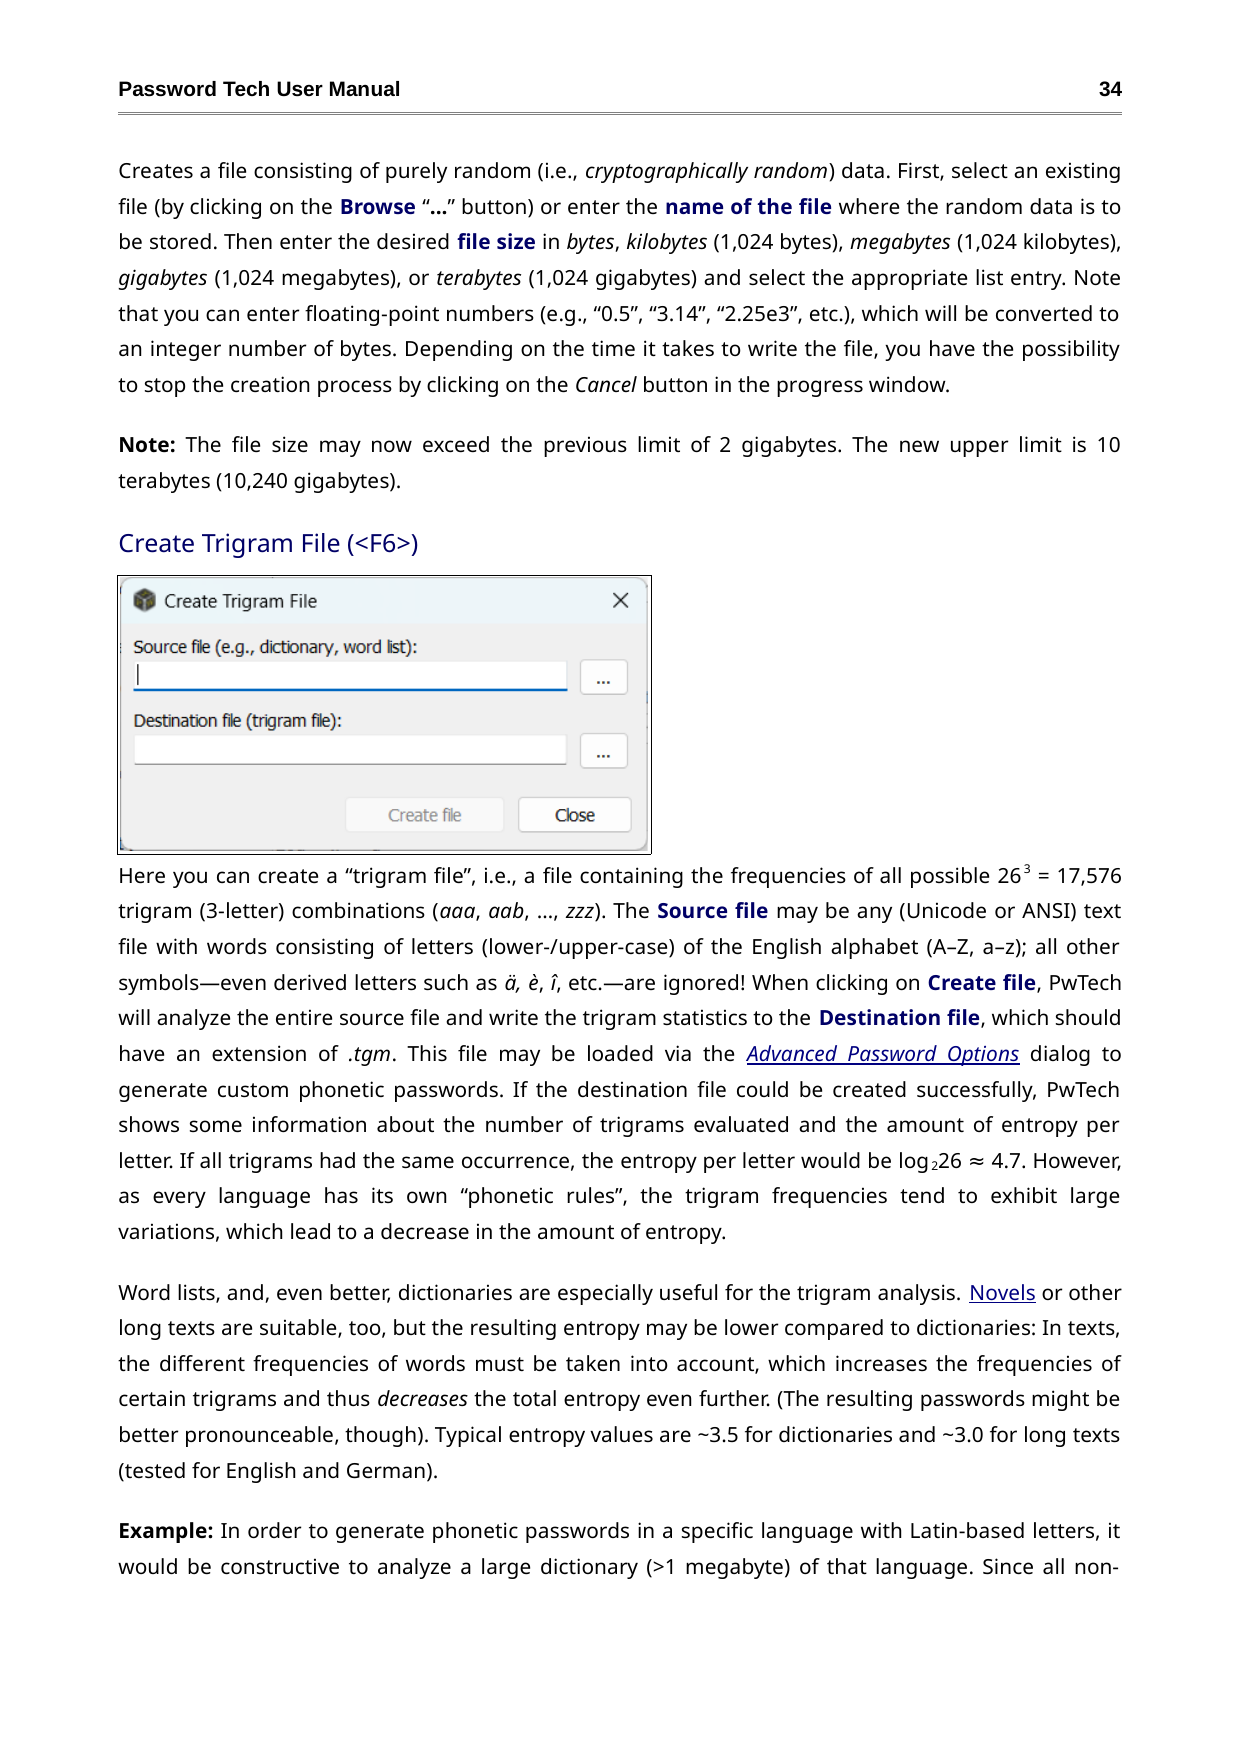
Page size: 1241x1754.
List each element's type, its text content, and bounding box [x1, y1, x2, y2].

text Example: In order to generate phonetic passwords in a specific language with Latin-based letters, it would be constructive to analyze a large dictionary (>1 megabyte) of that language. Since all non- [118, 1516, 1122, 1580]
picture [120, 577, 648, 851]
text Note: The file size may now exceed the previous limit of 2 gigabytes. The new upper limit is 10 terabytes (10,240 gigabytes). [118, 430, 1122, 494]
text Here you can create a “trigram file”, i.e., a file containing the frequencies of all possible 263 = 17,576 trigram (3-letter) combinations (aaa, aab, …, zzz). The Source file may be any (Unicode or ANSI) text file with words consisting of letters (lower-/upper-case) of the English alphabet (A–Z, a–z); all other symbols—even derived letters such as ä, è, î, etc.—are ignored! When clicking on Create file, PwTech will analyze the entire source file and write the trigram statistics to the Destination file, which should have an extension of .tgm. This file may be loaded via the Advanced Password Options dialog to generate custom phonetic passwords. If the destination file could be created successfully, PwTech shows some information about the number of trigrams evaluated and the amount of entropy per letter. If all trigrams had the same occurrence, the entropy per letter would be log226 ≈ 4.7. However, as every language has its own “phonetic rules”, the trigram frequencies tend to exhibit large variations, which lead to a decrease in the amount of entropy. [118, 575, 1122, 1246]
subtitle Create Trigram File (<F6>) [118, 526, 1122, 560]
text Creates a file consisting of purely random (i.e., cryptographically random) data. First, select an existing file (by clicking on the Browse “...” button) or enter the name of the file where the random data is to be stored. Then enter the desired file size in bytes, kilobytes (1,024 bytes), megabytes (1,024 kilobytes), gigabytes (1,024 megabytes), or terabytes (1,024 gigabytes) and select the appropriate list entry. Note that you can enter floating-point numbers (e.g., “0.5”, “3.14”, “2.25e3”, etc.), which will be converted to an integer number of bytes. Depending on the time it takes to write the file, you have the possibility to stop the creation process by clicking on the Cancel button in the progress window. [118, 156, 1122, 398]
text Word lists, and, even better, dictionaries are especially useful for the trigram analysis. Novels or other long texts are suitable, too, but the resulting entropy may be lower compared to dictionaries: In texts, the different frequencies of words must be taken into account, which increases the frequencies of certain trigrams and thus decreases the total entropy even further. (The resulting passwords might be better pronounceable, though). Typical entropy values are ~3.5 for dictionaries and ~3.0 for long texts (tested for English and German). [118, 1277, 1122, 1484]
